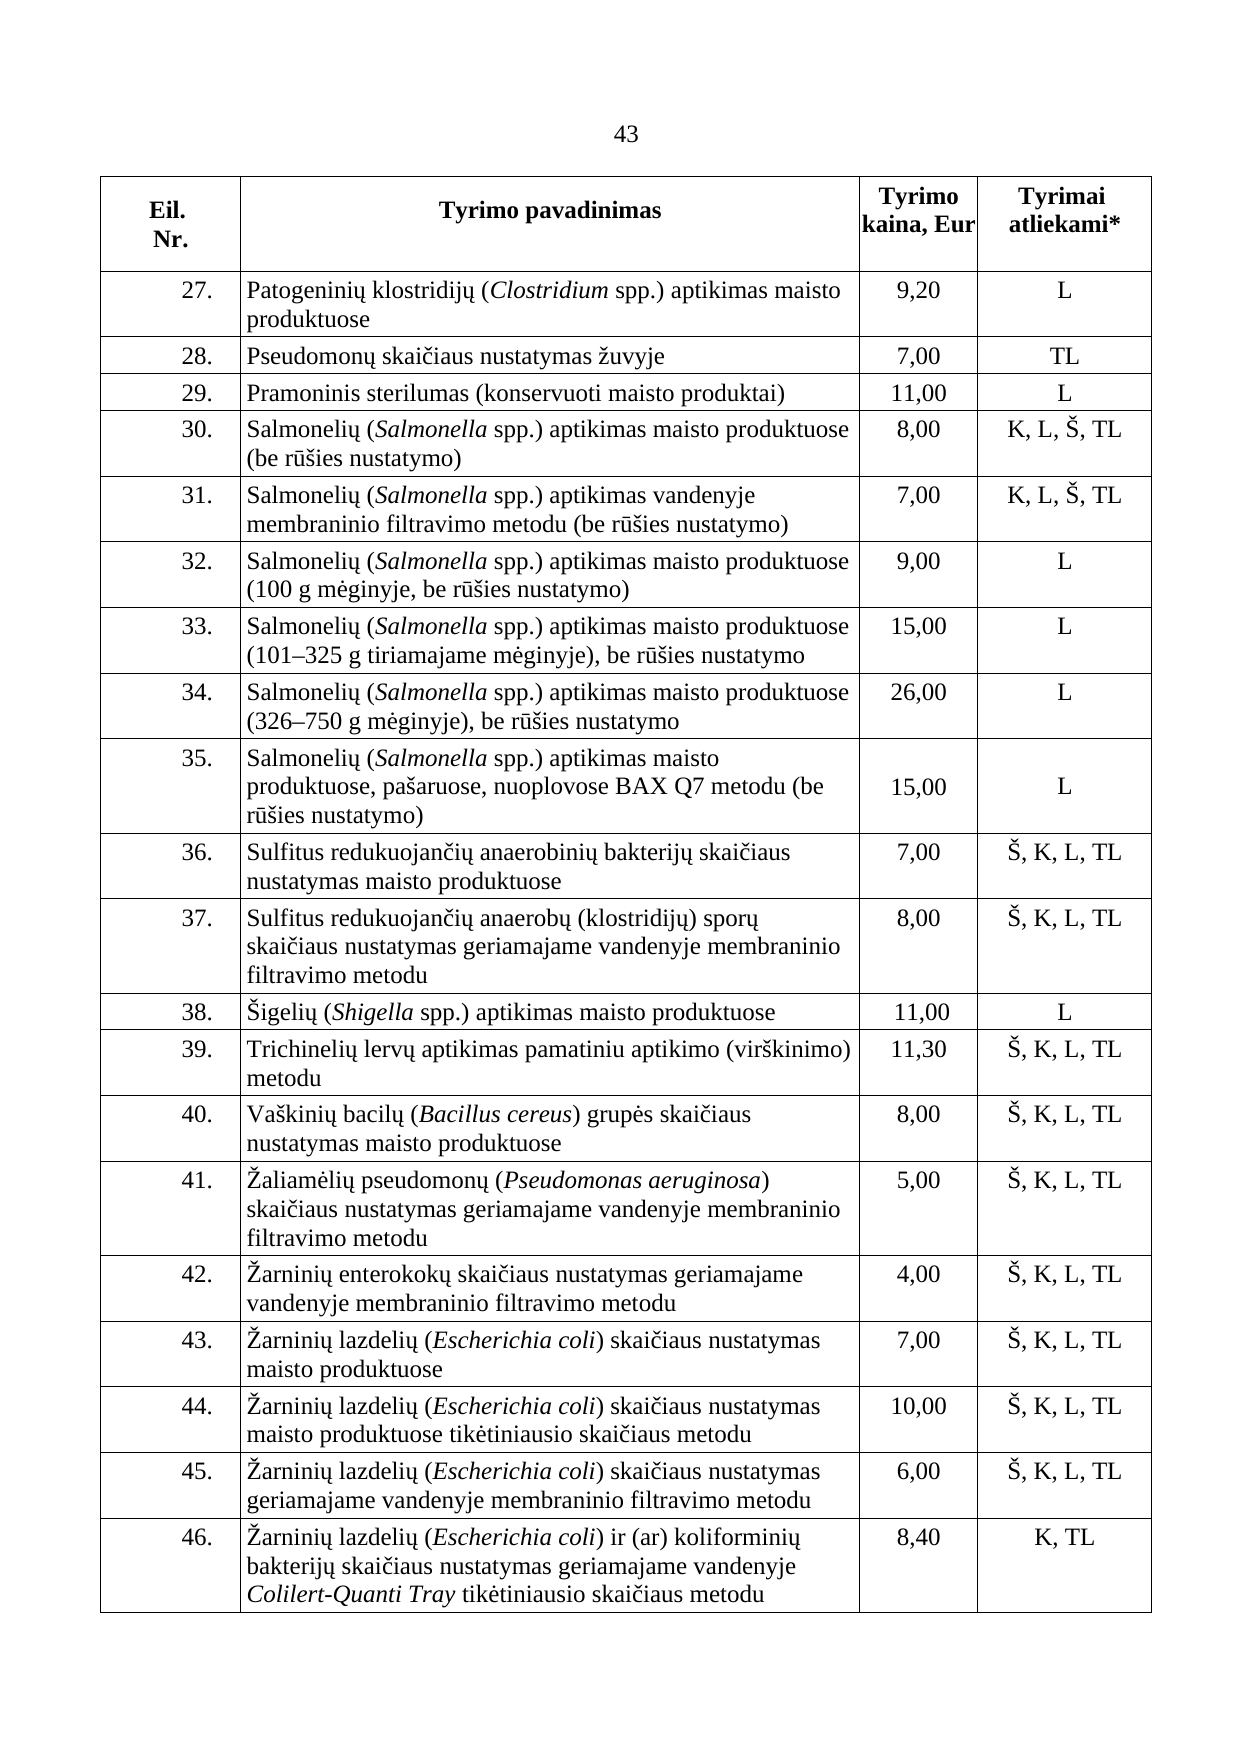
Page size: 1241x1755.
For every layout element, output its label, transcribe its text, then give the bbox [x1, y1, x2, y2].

table_cell Žaliamėlių pseudomonų (Pseudomonas aeruginosa) skaičiaus nustatymas geriamajame vandenyje membraninio filtravimo metodu [241, 1162, 859, 1255]
table_cell 7,00 [860, 337, 977, 373]
table_cell L [978, 608, 1151, 672]
table_cell 38. [101, 994, 240, 1029]
table_cell Sulfitus redukuojančių anaerobinių bakterijų skaičiaus nustatymas maisto produktuose [241, 834, 859, 898]
table_cell 10,00 [860, 1387, 977, 1452]
table_cell 15,00 [860, 608, 977, 672]
table_cell 41. [101, 1162, 240, 1255]
table_cell Žarninių lazdelių (Escherichia coli) ir (ar) koliforminių bakterijų skaičiaus nustatymas geriamajame vandenyje Colilert-Quanti Tray tikėtiniausio skaičiaus metodu [241, 1519, 859, 1612]
table_cell 31. [101, 477, 240, 541]
table_cell 11,00 [860, 374, 977, 410]
table_cell Žarninių enterokokų skaičiaus nustatymas geriamajame vandenyje membraninio filtravimo metodu [241, 1256, 859, 1321]
table_cell 26,00 [860, 674, 977, 738]
table_header Tyrimo pavadinimas [241, 177, 859, 271]
table_header Tyrimai atliekami* [978, 177, 1151, 271]
table_cell Š, K, L, TL [978, 899, 1151, 992]
table_cell Š, K, L, TL [978, 834, 1151, 898]
table_cell 7,00 [860, 834, 977, 898]
table_cell 36. [101, 834, 240, 898]
table_cell Pramoninis sterilumas (konservuoti maisto produktai) [241, 374, 859, 410]
table_cell Š, K, L, TL [978, 1256, 1151, 1321]
table_cell 42. [101, 1256, 240, 1321]
table_cell L [978, 674, 1151, 738]
table_cell 43. [101, 1322, 240, 1386]
table_cell 28. [101, 337, 240, 373]
table_cell Sulfitus redukuojančių anaerobų (klostridijų) sporų skaičiaus nustatymas geriamajame vandenyje membraninio filtravimo metodu [241, 899, 859, 992]
table_cell Trichinelių lervų aptikimas pamatiniu aptikimo (virškinimo) metodu [241, 1030, 859, 1095]
table_cell Salmonelių (Salmonella spp.) aptikimas maisto produktuose, pašaruose, nuoplovose BAX Q7 metodu (be rūšies nustatymo) [241, 739, 859, 832]
table_cell 8,00 [860, 899, 977, 992]
table_cell Š, K, L, TL [978, 1322, 1151, 1386]
table_cell L [978, 542, 1151, 607]
table_cell K, L, Š, TL [978, 477, 1151, 541]
table_cell 45. [101, 1453, 240, 1517]
table_cell 7,00 [860, 1322, 977, 1386]
table_cell 39. [101, 1030, 240, 1095]
table_cell Salmonelių (Salmonella spp.) aptikimas maisto produktuose (be rūšies nustatymo) [241, 411, 859, 476]
table_cell Salmonelių (Salmonella spp.) aptikimas vandenyje membraninio filtravimo metodu (be rūšies nustatymo) [241, 477, 859, 541]
table_cell 8,00 [860, 411, 977, 476]
table_cell 44. [101, 1387, 240, 1452]
table_cell 33. [101, 608, 240, 672]
table_cell 32. [101, 542, 240, 607]
table_cell 46. [101, 1519, 240, 1612]
table_cell 37. [101, 899, 240, 992]
table_cell Žarninių lazdelių (Escherichia coli) skaičiaus nustatymas maisto produktuose [241, 1322, 859, 1386]
table_cell K, TL [978, 1519, 1151, 1612]
table_cell 4,00 [860, 1256, 977, 1321]
table_cell Žarninių lazdelių (Escherichia coli) skaičiaus nustatymas maisto produktuose tikėtiniausio skaičiaus metodu [241, 1387, 859, 1452]
table_cell 6,00 [860, 1453, 977, 1517]
table_cell 11,30 [860, 1030, 977, 1095]
table_cell L [978, 272, 1151, 336]
table_cell Šigelių (Shigella spp.) aptikimas maisto produktuose [241, 994, 859, 1029]
table_cell Salmonelių (Salmonella spp.) aptikimas maisto produktuose (326–750 g mėginyje), be rūšies nustatymo [241, 674, 859, 738]
table_cell Š, K, L, TL [978, 1096, 1151, 1161]
table_cell L [978, 739, 1151, 832]
table_cell 9,20 [860, 272, 977, 336]
table_cell Š, K, L, TL [978, 1453, 1151, 1517]
table_cell 30. [101, 411, 240, 476]
table_cell 34. [101, 674, 240, 738]
table_cell 27. [101, 272, 240, 336]
table_cell TL [978, 337, 1151, 373]
table_cell 8,00 [860, 1096, 977, 1161]
table_cell 5,00 [860, 1162, 977, 1255]
table_cell Salmonelių (Salmonella spp.) aptikimas maisto produktuose (101–325 g tiriamajame mėginyje), be rūšies nustatymo [241, 608, 859, 672]
table_cell K, L, Š, TL [978, 411, 1151, 476]
table_cell 29. [101, 374, 240, 410]
table_cell Pseudomonų skaičiaus nustatymas žuvyje [241, 337, 859, 373]
table_cell 9,00 [860, 542, 977, 607]
table_cell 35. [101, 739, 240, 832]
table_cell L [978, 374, 1151, 410]
table_cell L [978, 994, 1151, 1029]
table_cell 8,40 [860, 1519, 977, 1612]
table_cell Žarninių lazdelių (Escherichia coli) skaičiaus nustatymas geriamajame vandenyje membraninio filtravimo metodu [241, 1453, 859, 1517]
table_header Eil. Nr. [101, 177, 240, 271]
table_cell 40. [101, 1096, 240, 1161]
table_cell 7,00 [860, 477, 977, 541]
table_header Tyrimo kaina, Eur [860, 177, 977, 271]
table_cell Š, K, L, TL [978, 1162, 1151, 1255]
table_cell Vaškinių bacilų (Bacillus cereus) grupės skaičiaus nustatymas maisto produktuose [241, 1096, 859, 1161]
table_cell Š, K, L, TL [978, 1387, 1151, 1452]
table_cell 11,00 [860, 994, 977, 1029]
table_cell 15,00 [860, 739, 977, 832]
table_cell Salmonelių (Salmonella spp.) aptikimas maisto produktuose (100 g mėginyje, be rūšies nustatymo) [241, 542, 859, 607]
table_cell Patogeninių klostridijų (Clostridium spp.) aptikimas maisto produktuose [241, 272, 859, 336]
table_cell Š, K, L, TL [978, 1030, 1151, 1095]
